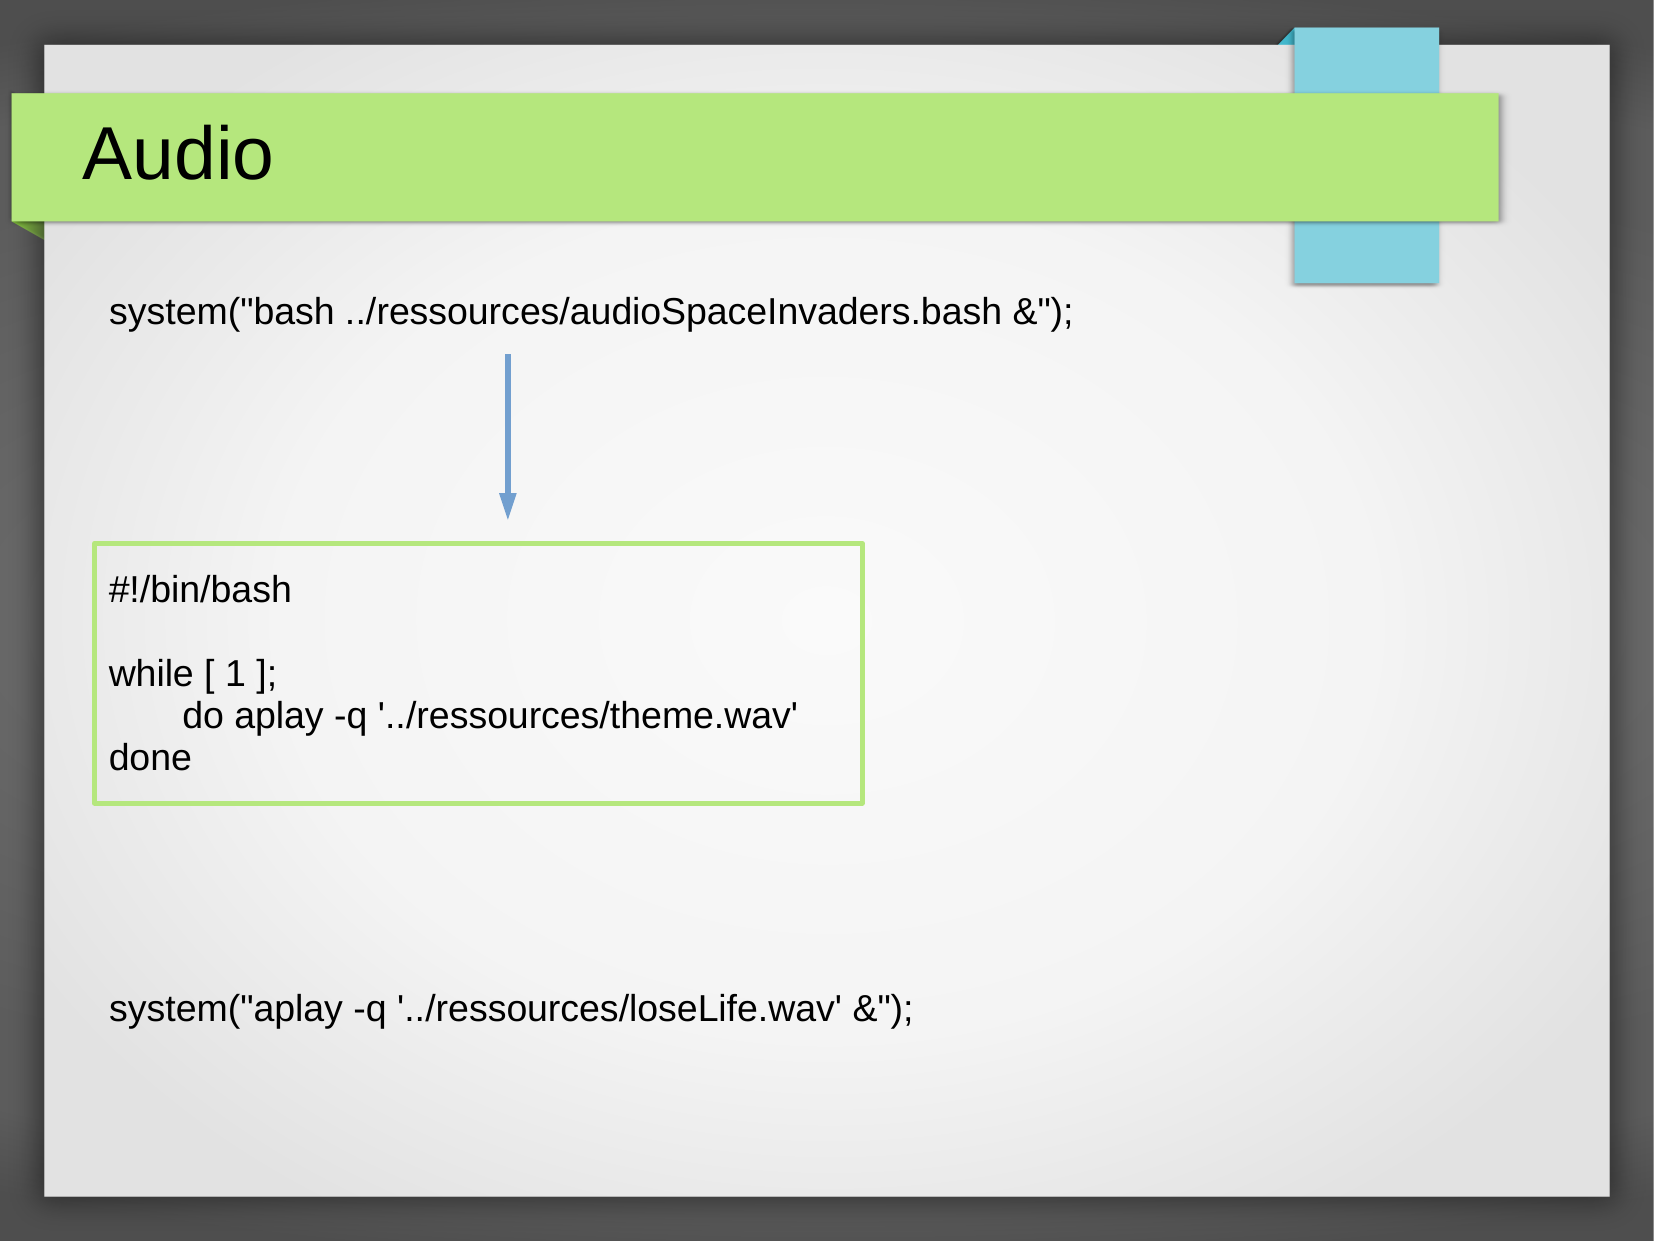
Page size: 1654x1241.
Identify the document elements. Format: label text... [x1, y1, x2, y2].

text_box #!/bin/bash while [ 1 ]; do aplay -q '../ressources/theme.wav' done [94, 543, 863, 804]
text_box system("aplay -q '../ressources/loseLife.wav' &"); [94, 980, 1205, 1080]
text_box system("bash ../ressources/audioSpaceInvaders.bash &"); [94, 283, 1090, 341]
title Audio [82, 94, 1264, 213]
picture [0, 0, 1654, 1241]
